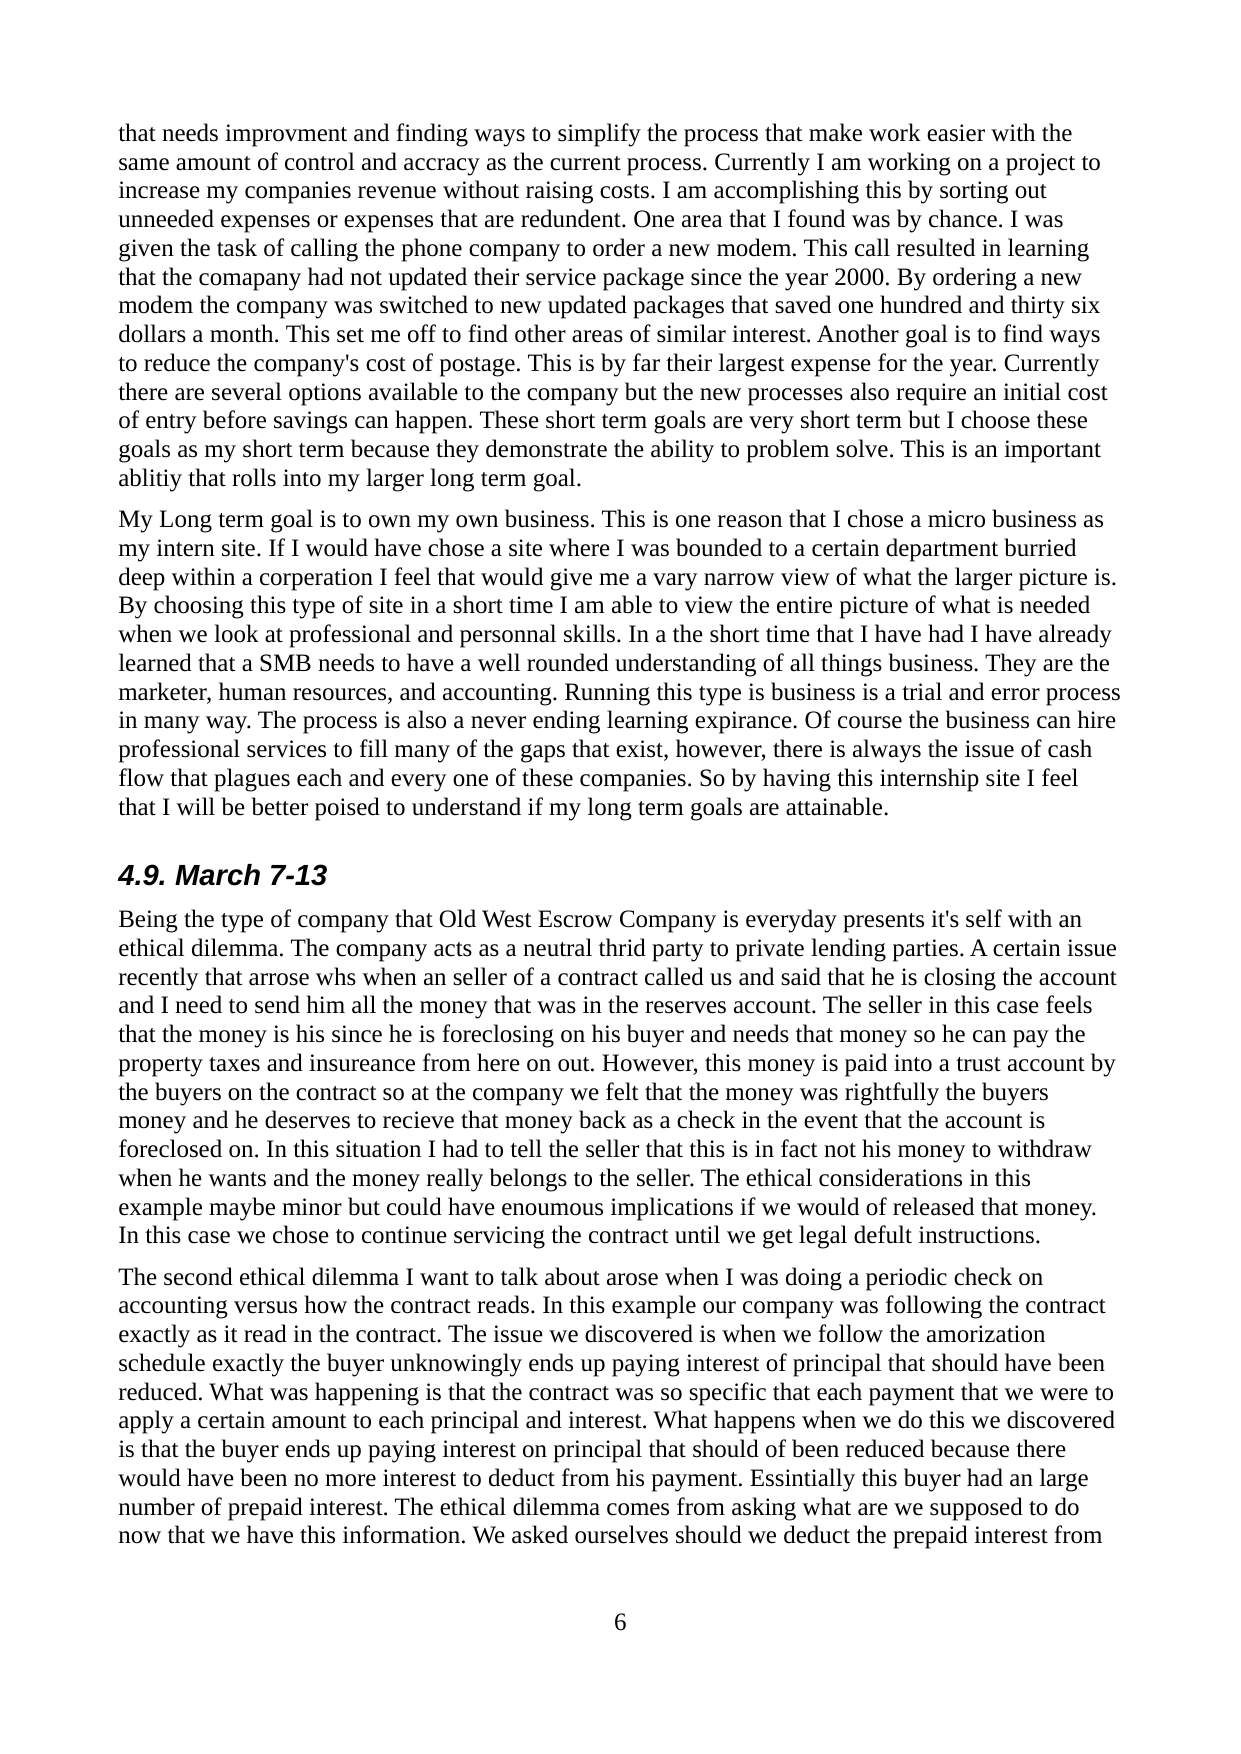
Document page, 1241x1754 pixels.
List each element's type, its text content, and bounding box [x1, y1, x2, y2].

text My Long term goal is to own my own business. This is one reason that I chose a micro business as my intern site. If I would have chose a site where I was bounded to a certain department burried deep within a corperation I feel that would give me a vary narrow view of what the larger picture is. By choosing this type of site in a short time I am able to view the entire picture of what is needed when we look at professional and personnal skills. In a the short time that I have had I have already learned that a SMB needs to have a well rounded understanding of all things business. They are the marketer, human resources, and accounting. Running this type is business is a trial and error process in many way. The process is also a never ending learning expirance. Of course the business can hire professional services to fill many of the gaps that exist, however, there is always the issue of cash flow that plagues each and every one of these companies. So by having this internship site I feel that I will be better poised to understand if my long term goals are attainable. [118, 504, 1122, 821]
subtitle March 7-13 [118, 858, 1122, 892]
text The second ethical dilemma I want to talk about arose when I was doing a periodic check on accounting versus how the contract reads. In this example our company was following the contract exactly as it read in the contract. The issue we discovered is when we follow the amorization schedule exactly the buyer unknowingly ends up paying interest of principal that should have been reduced. What was happening is that the contract was so specific that each payment that we were to apply a certain amount to each principal and interest. What happens when we do this we discovered is that the buyer ends up paying interest on principal that should of been reduced because there would have been no more interest to deduct from his payment. Essintially this buyer had an large number of prepaid interest. The ethical dilemma comes from asking what are we supposed to do now that we have this information. We asked ourselves should we deduct the prepaid interest from [118, 1262, 1122, 1549]
text that needs improvment and finding ways to simplify the process that make work easier with the same amount of control and accracy as the current process. Currently I am working on a project to increase my companies revenue without raising costs. I am accomplishing this by sorting out unneeded expenses or expenses that are redundent. One area that I found was by chance. I was given the task of calling the phone company to order a new modem. This call resulted in learning that the comapany had not updated their service package since the year 2000. By ordering a new modem the company was switched to new updated packages that saved one hundred and thirty six dollars a month. This set me off to find other areas of similar interest. Another goal is to find ways to reduce the company's cost of postage. This is by far their largest expense for the year. Currently there are several options available to the company but the new processes also require an initial cost of entry before savings can happen. These short term goals are very short term but I choose these goals as my short term because they demonstrate the ability to problem solve. This is an important ablitiy that rolls into my larger long term goal. [118, 118, 1122, 492]
text Being the type of company that Old West Escrow Company is everyday presents it's self with an ethical dilemma. The company acts as a neutral thrid party to private lending parties. A certain issue recently that arrose whs when an seller of a contract called us and said that he is closing the account and I need to send him all the money that was in the reserves account. The seller in this case feels that the money is his since he is foreclosing on his buyer and needs that money so he can pay the property taxes and insureance from here on out. However, this money is paid into a trust account by the buyers on the contract so at the company we felt that the money was rightfully the buyers money and he deserves to recieve that money back as a check in the event that the account is foreclosed on. In this situation I had to tell the seller that this is in fact not his money to withdraw when he wants and the money really belongs to the seller. The ethical considerations in this example maybe minor but could have enoumous implications if we would of released that money. In this case we chose to continue servicing the contract until we get legal defult instructions. [118, 904, 1122, 1249]
